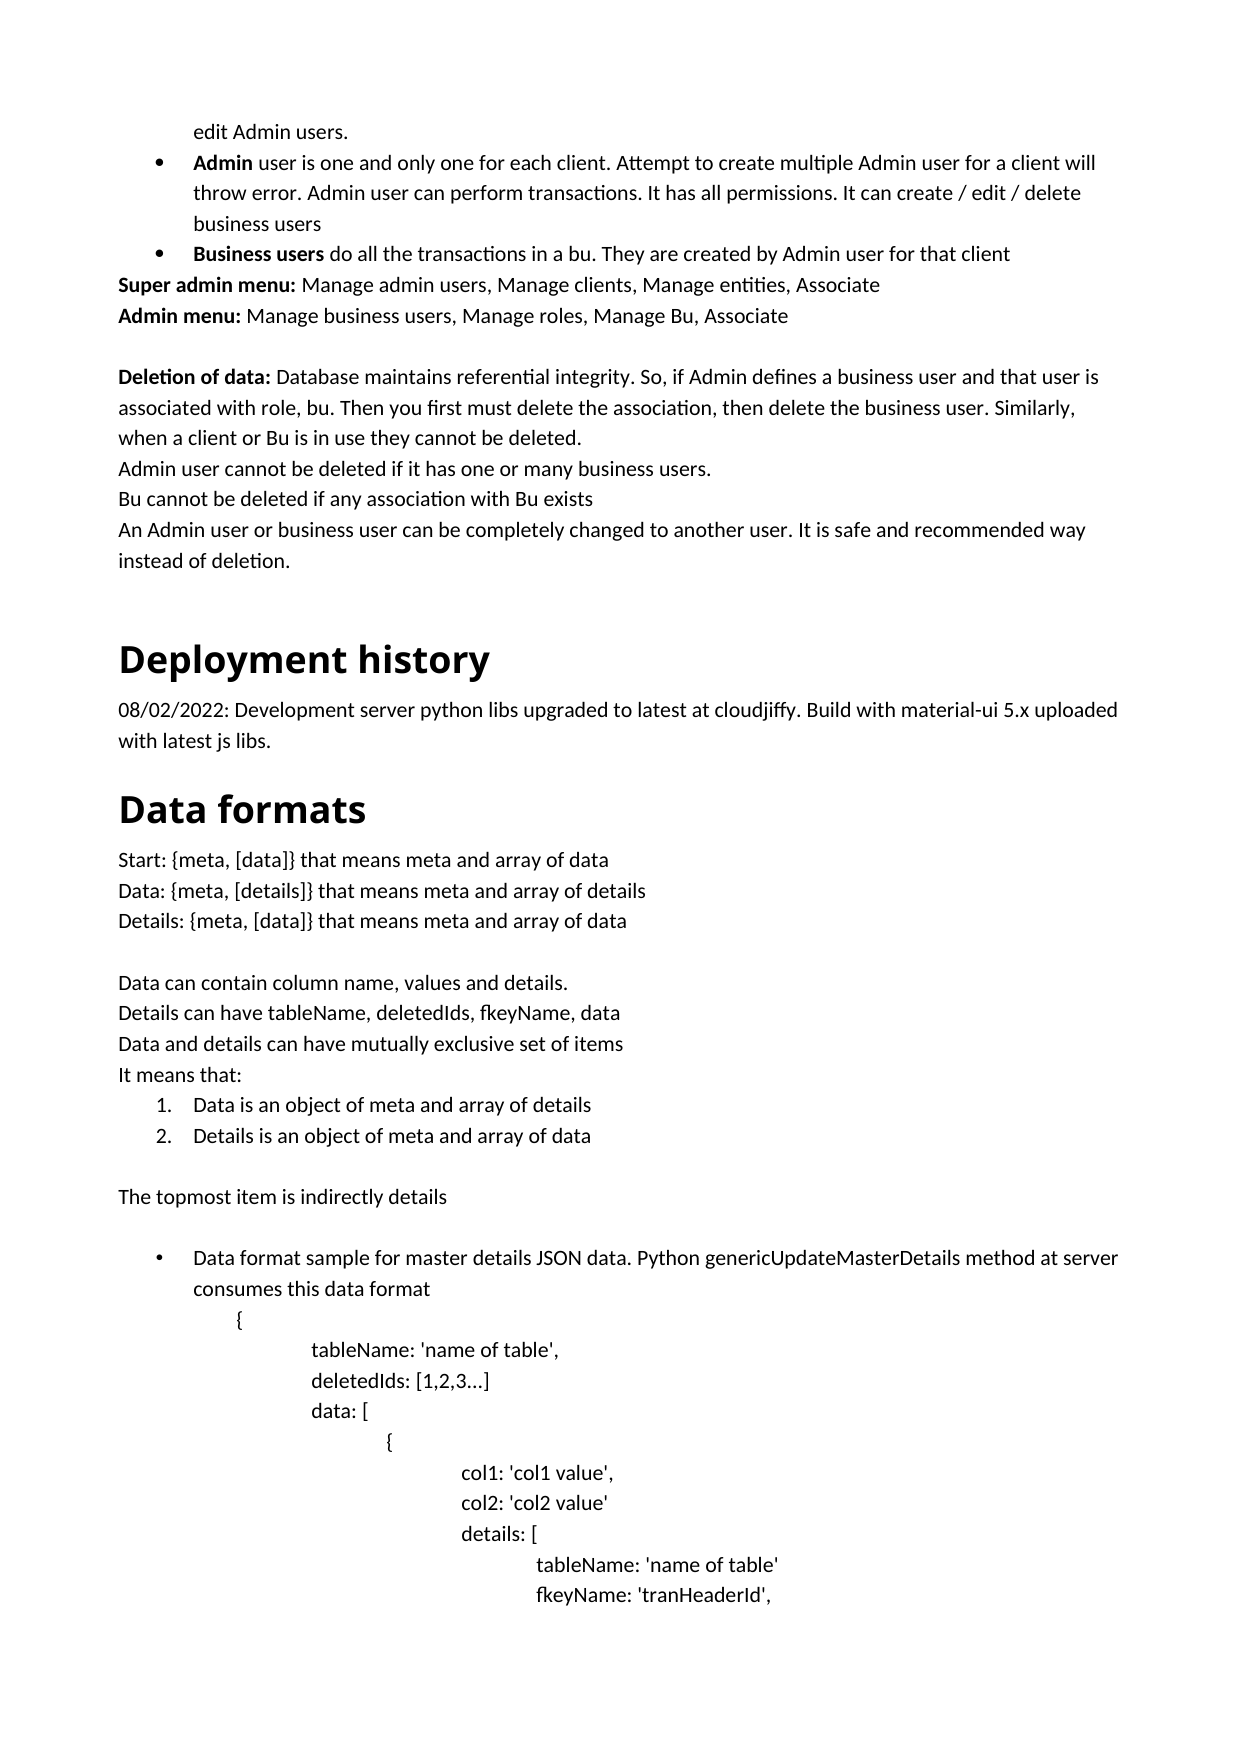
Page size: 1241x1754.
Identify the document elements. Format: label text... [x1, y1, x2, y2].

list Admin user is one and only one for each client. Attempt to create multiple Admin user for a client will throw error. Admin user can perform transactions. It has all permissions. It can create / edit / delete business users [156, 149, 1122, 237]
list edit Admin users. [156, 118, 1122, 145]
text Details can have tableName, deletedIds, fkeyName, data [118, 999, 1122, 1026]
text Start: {meta, [data]} that means meta and array of data [118, 846, 1122, 873]
text deletedIds: [1,2,3...] [236, 1367, 1122, 1394]
text Details: {meta, [data]} that means meta and array of data [118, 908, 1122, 934]
text fkeyName: 'tranHeaderId', [236, 1581, 1122, 1608]
list Business users do all the transactions in a bu. They are created by Admin user for that client [156, 241, 1122, 267]
list Data format sample for master details JSON data. Python genericUpdateMasterDetails method at server consumes this data format [156, 1244, 1122, 1302]
text tableName: 'name of table', [236, 1336, 1122, 1363]
text col1: 'col1 value', [236, 1459, 1122, 1486]
subtitle Deployment history [118, 633, 1122, 684]
text { [236, 1428, 1122, 1455]
text Data and details can have mutually exclusive set of items [118, 1030, 1122, 1057]
subtitle Data formats [118, 783, 1122, 834]
text The topmost item is indirectly details [118, 1183, 1122, 1210]
text data: [ [236, 1398, 1122, 1424]
text Data: {meta, [details]} that means meta and array of details [118, 877, 1122, 904]
list Details is an object of meta and array of data [156, 1122, 1122, 1149]
text Data can contain column name, values and details. [118, 969, 1122, 996]
text Deletion of data: Database maintains referential integrity. So, if Admin defines a business user and that user is associated with role, bu. Then you first must delete the association, then delete the business user. Similarly, when a client or Bu is in use they cannot be deleted. [118, 363, 1122, 451]
text Bu cannot be deleted if any association with Bu exists [118, 486, 1122, 512]
list Data is an object of meta and array of details [156, 1091, 1122, 1118]
text details: [ [236, 1520, 1122, 1547]
text 08/02/2022: Development server python libs upgraded to latest at cloudjiffy. Build with material-ui 5.x uploaded with latest js libs. [118, 697, 1122, 754]
text Admin menu: Manage business users, Manage roles, Manage Bu, Associate [118, 302, 1122, 328]
text Super admin menu: Manage admin users, Manage clients, Manage entities, Associate [118, 271, 1122, 298]
text col2: 'col2 value' [236, 1489, 1122, 1516]
text { [236, 1306, 1122, 1332]
text It means that: [118, 1061, 1122, 1087]
text An Admin user or business user can be completely changed to another user. It is safe and recommended way instead of deletion. [118, 516, 1122, 573]
text Admin user cannot be deleted if it has one or many business users. [118, 455, 1122, 482]
text tableName: 'name of table' [236, 1551, 1122, 1577]
